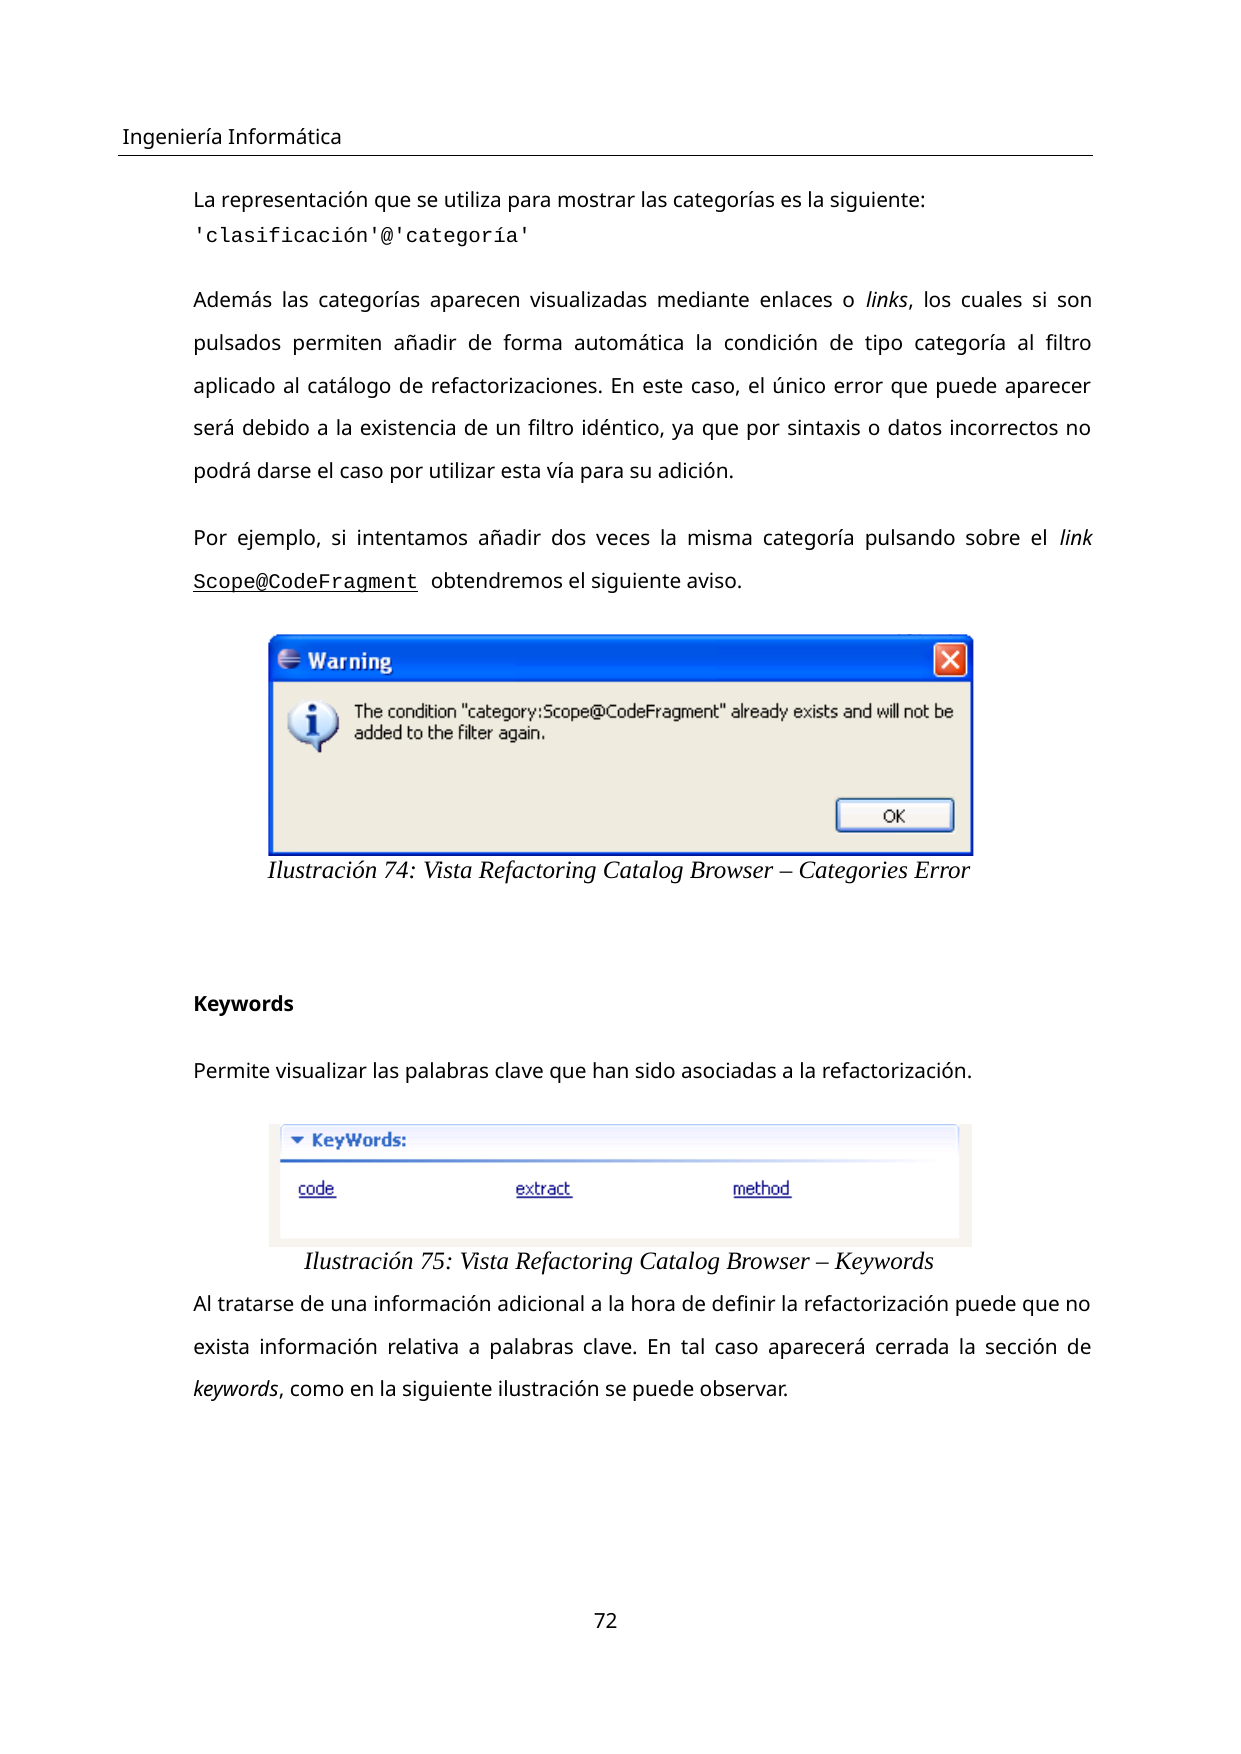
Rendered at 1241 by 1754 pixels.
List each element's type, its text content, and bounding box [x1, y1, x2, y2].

text Keywords [193, 989, 1093, 1017]
text Por ejemplo, si intentamos añadir dos veces la misma categoría pulsando sobre el link Scope@CodeFragment obtendremos el siguiente aviso. [193, 523, 1093, 595]
text Además las categorías aparecen visualizadas mediante enlaces o links, los cuales si son pulsados permiten añadir de forma automática la condición de tipo categoría al filtro aplicado al catálogo de refactorizaciones. En este caso, el único error que puede aparecer será debido a la existencia de un filtro idéntico, ya que por sintaxis o datos incorrectos no podrá darse el caso por utilizar esta vía para su adición. [193, 286, 1093, 484]
text Permite visualizar las palabras clave que han sido asociadas a la refactorización. [193, 1057, 1093, 1085]
text Al tratarse de una información adicional a la hora de definir la refactorización puede que no exista información relativa a palabras clave. En tal caso aparecerá cerrada la sección de keywords, como en la siguiente ilustración se puede observar. [193, 1112, 1093, 1403]
text Ilustración 74: Vista Refactoring Catalog Browser – Categories Error [267, 856, 973, 884]
text Ilustración 75: Vista Refactoring Catalog Browser – Keywords [268, 1247, 972, 1275]
text La representación que se utiliza para mostrar las categorías es la siguiente: 'clasificación'@'categoría' [193, 185, 1093, 249]
